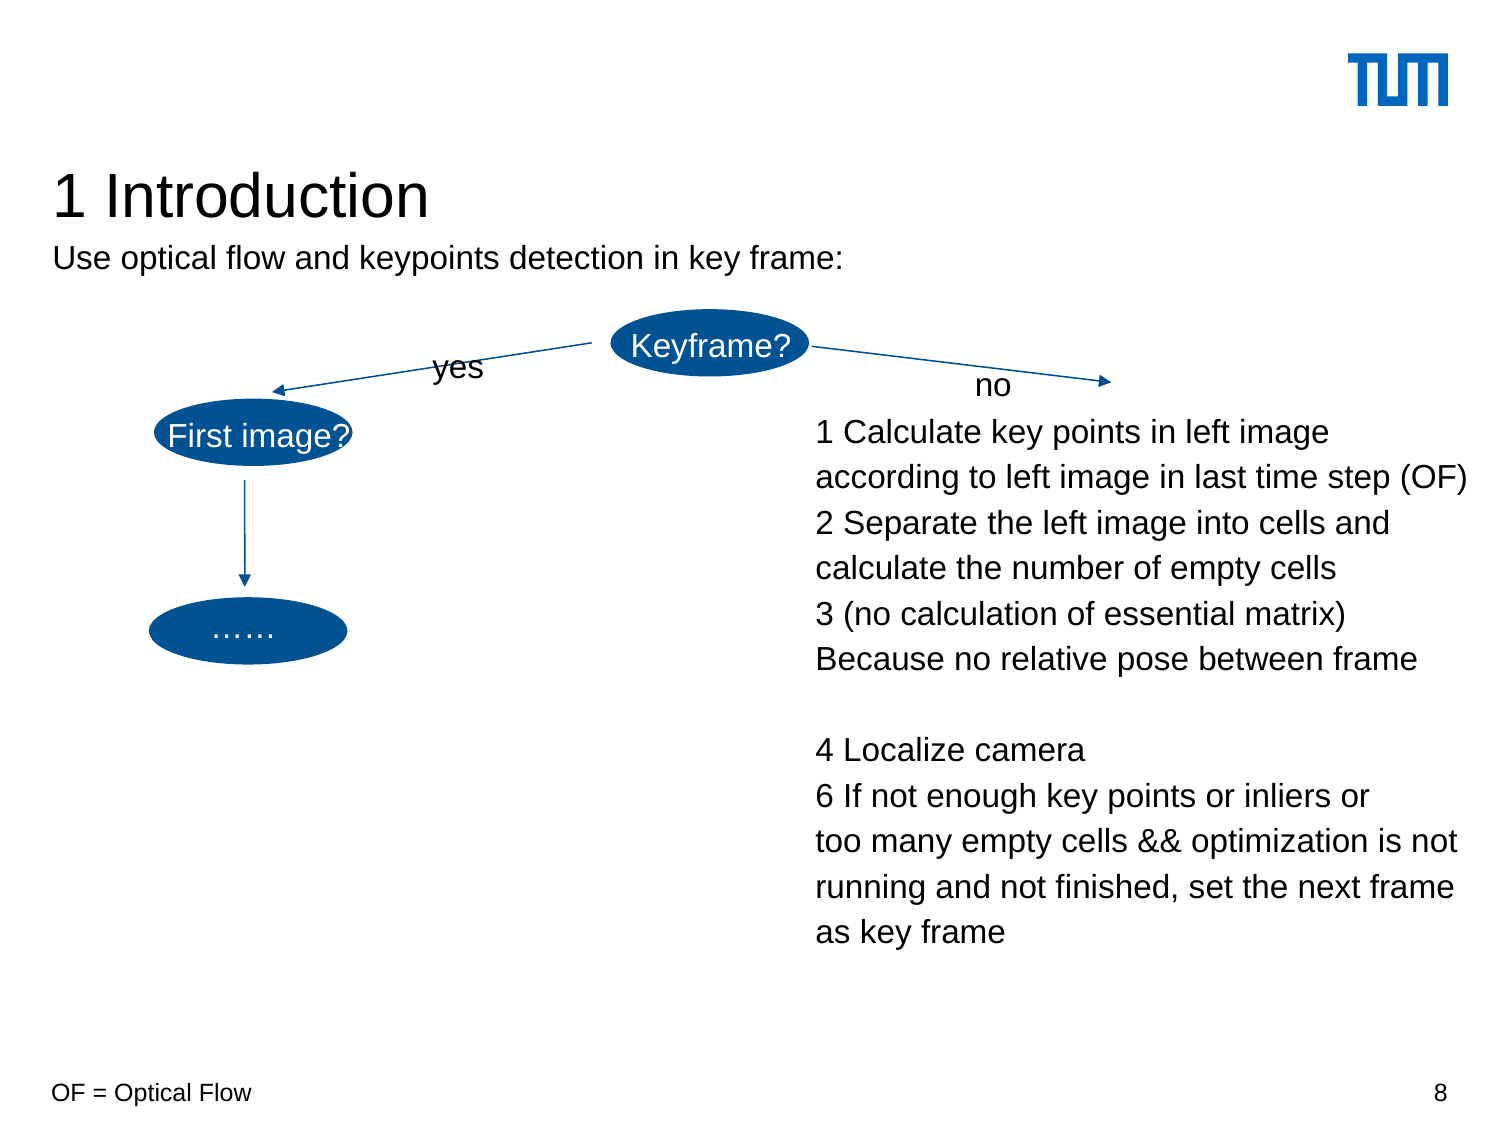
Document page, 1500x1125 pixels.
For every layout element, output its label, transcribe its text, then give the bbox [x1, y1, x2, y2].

text_box …… [210, 599, 277, 645]
title 1 Introduction [52, 163, 1449, 231]
text_box [639, 309, 781, 319]
text_box [148, 597, 348, 665]
text_box [153, 415, 167, 449]
text_box no [974, 357, 1050, 404]
text_box [635, 365, 785, 377]
text_box [610, 322, 630, 363]
list Use optical flow and keypoints detection in key frame: [52, 231, 1449, 273]
slide_number [1112, 1061, 1448, 1122]
text_box [792, 323, 810, 362]
text_box [179, 455, 327, 466]
text_box yes [432, 340, 485, 386]
text_box Keyframe? [630, 319, 792, 365]
footer OF = Optical Flow [51, 1061, 1112, 1122]
text_box [184, 398, 323, 408]
text_box 1 Calculate key points in left image according to left image in last time step (OF) 2 Separate the left image into cells and calculate the number of empty cells 3 (no calculation of essential matrix) Because no relative pose between frame 4 Localize camera 6 If not enough key points or inliers or too many empty cells && optimization is not running and not finished, set the next frame as key frame [815, 404, 1470, 1042]
text_box First image? [167, 408, 351, 455]
